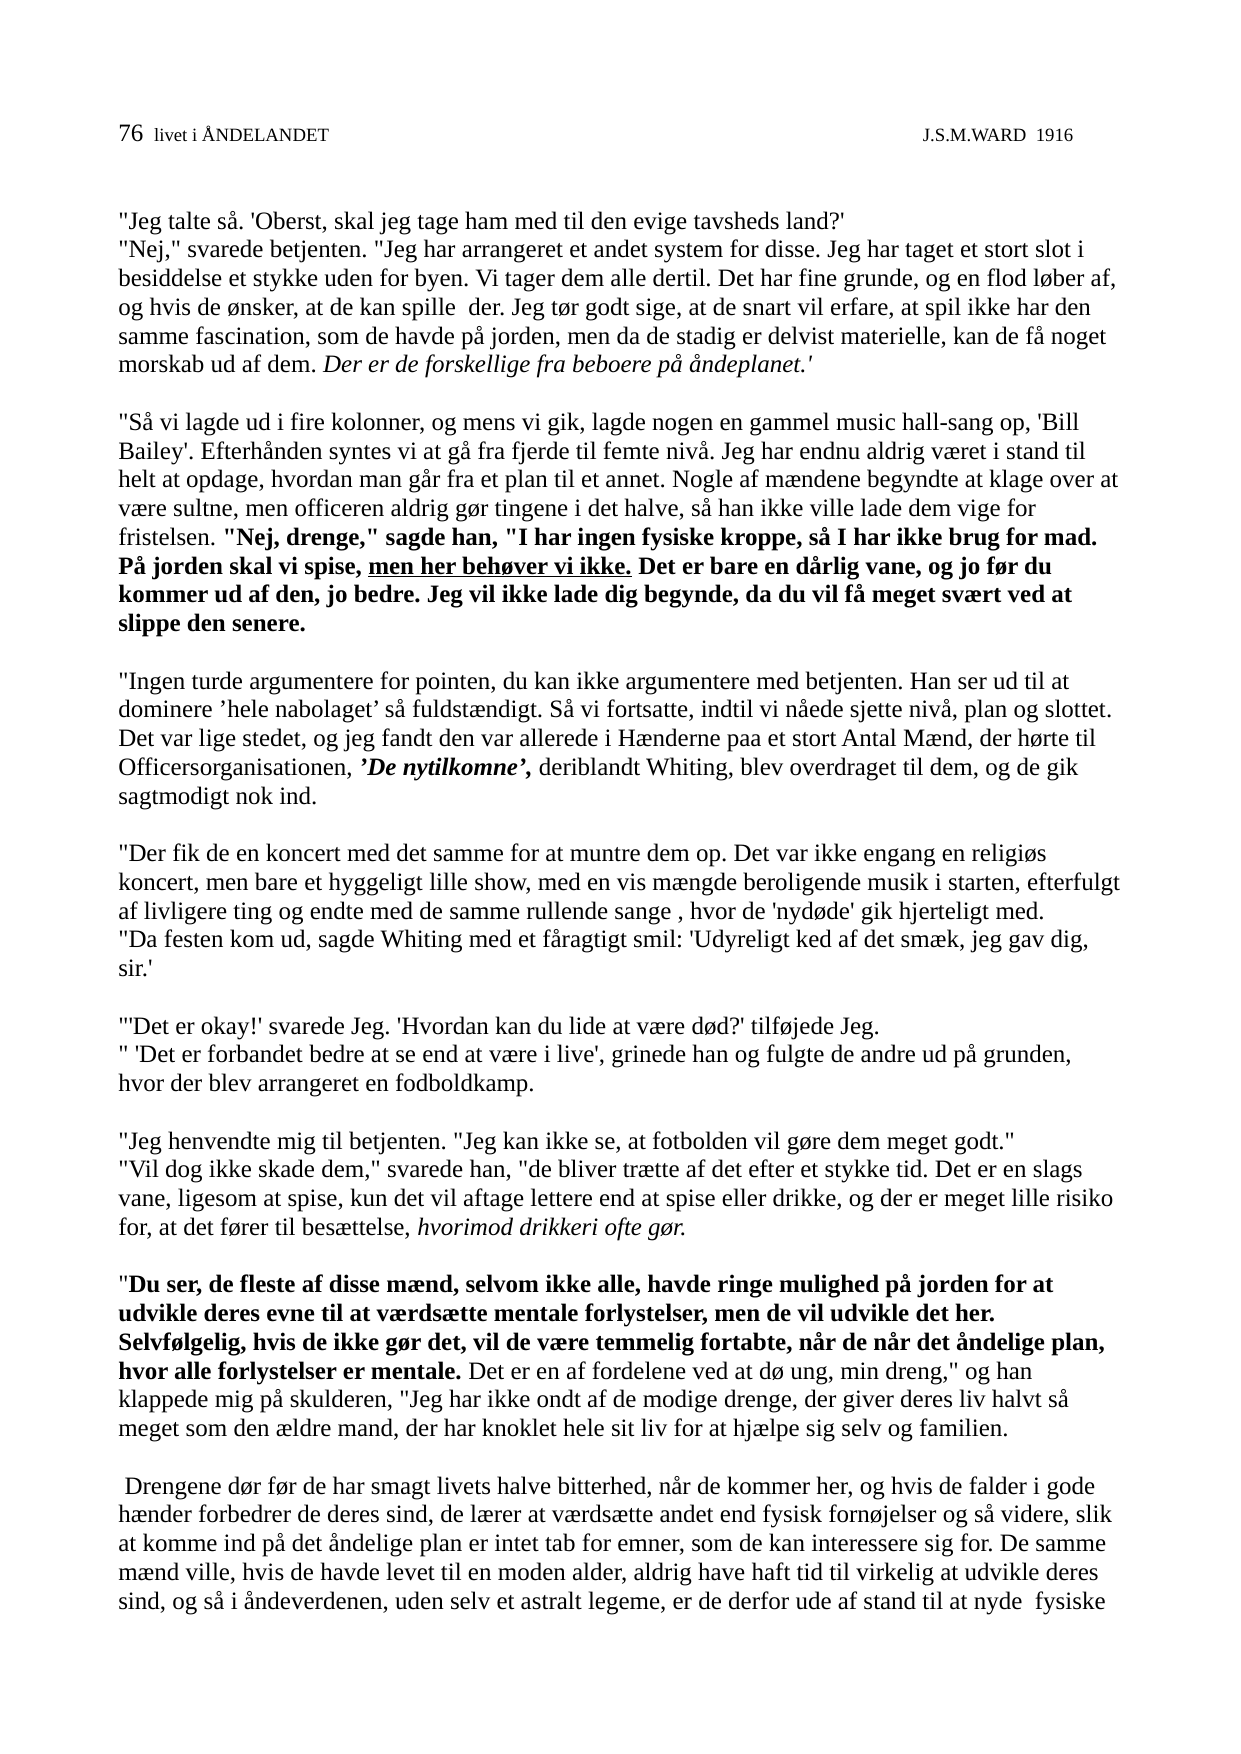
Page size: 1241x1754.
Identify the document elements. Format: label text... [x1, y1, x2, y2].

text "Da festen kom ud, sagde Whiting med et fåragtigt smil: 'Udyreligt ked af det smæk, jeg gav dig, sir.' [118, 924, 1122, 982]
text "'Det er okay!' svarede Jeg. 'Hvordan kan du lide at være død?' tilføjede Jeg. [118, 1011, 1122, 1039]
text "Der fik de en koncert med det samme for at muntre dem op. Det var ikke engang en religiøs koncert, men bare et hyggeligt lille show, med en vis mængde beroligende musik i starten, efterfulgt af livligere ting og endte med de samme rullende sange , hvor de 'nydøde' gik hjerteligt med. [118, 838, 1122, 924]
text "Vil dog ikke skade dem," svarede han, "de bliver trætte af det efter et stykke tid. Det er en slags vane, ligesom at spise, kun det vil aftage lettere end at spise eller drikke, og der er meget lille risiko for, at det fører til besættelse, hvorimod drikkeri ofte gør. [118, 1154, 1122, 1241]
text "Jeg talte så. 'Oberst, skal jeg tage ham med til den evige tavsheds land?' [118, 206, 1122, 234]
text Drengene dør før de har smagt livets halve bitterhed, når de kommer her, og hvis de falder i gode hænder forbedrer de deres sind, de lærer at værdsætte andet end fysisk fornøjelser og så videre, slik at komme ind på det åndelige plan er intet tab for emner, som de kan interessere sig for. De samme mænd ville, hvis de havde levet til en moden alder, aldrig have haft tid til virkelig at udvikle deres sind, og så i åndeverdenen, uden selv et astralt legeme, er de derfor ude af stand til at nyde fysiske [118, 1471, 1122, 1614]
text "Jeg henvendte mig til betjenten. "Jeg kan ikke se, at fotbolden vil gøre dem meget godt." [118, 1126, 1122, 1154]
text "Så vi lagde ud i fire kolonner, og mens vi gik, lagde nogen en gammel music hall-sang op, 'Bill Bailey'. Efterhånden syntes vi at gå fra fjerde til femte nivå. Jeg har endnu aldrig været i stand til helt at opdage, hvordan man går fra et plan til et annet. Nogle af mændene begyndte at klage over at være sultne, men officeren aldrig gør tingene i det halve, så han ikke ville lade dem vige for fristelsen. "Nej, drenge," sagde han, "I har ingen fysiske kroppe, så I har ikke brug for mad. På jorden skal vi spise, men her behøver vi ikke. Det er bare en dårlig vane, og jo før du kommer ud af den, jo bedre. Jeg vil ikke lade dig begynde, da du vil få meget svært ved at slippe den senere. [118, 407, 1122, 637]
text "Ingen turde argumentere for pointen, du kan ikke argumentere med betjenten. Han ser ud til at dominere ’hele nabolaget’ så fuldstændigt. Så vi fortsatte, indtil vi nåede sjette nivå, plan og slottet. Det var lige stedet, og jeg fandt den var allerede i Hænderne paa et stort Antal Mænd, der hørte til Officersorganisationen, ’De nytilkomne’, deriblandt Whiting, blev overdraget til dem, og de gik sagtmodigt nok ind. [118, 666, 1122, 809]
text "Nej," svarede betjenten. "Jeg har arrangeret et andet system for disse. Jeg har taget et stort slot i besiddelse et stykke uden for byen. Vi tager dem alle dertil. Det har fine grunde, og en flod løber af, og hvis de ønsker, at de kan spille der. Jeg tør godt sige, at de snart vil erfare, at spil ikke har den samme fascination, som de havde på jorden, men da de stadig er delvist materielle, kan de få noget morskab ud af dem. Der er de forskellige fra beboere på åndeplanet.' [118, 234, 1122, 378]
text "Du ser, de fleste af disse mænd, selvom ikke alle, havde ringe mulighed på jorden for at udvikle deres evne til at værdsætte mentale forlystelser, men de vil udvikle det her. Selvfølgelig, hvis de ikke gør det, vil de være temmelig fortabte, når de når det åndelige plan, hvor alle forlystelser er mentale. Det er en af fordelene ved at dø ung, min dreng," og han klappede mig på skulderen, "Jeg har ikke ondt af de modige drenge, der giver deres liv halvt så meget som den ældre mand, der har knoklet hele sit liv for at hjælpe sig selv og familien. [118, 1269, 1122, 1442]
text " 'Det er forbandet bedre at se end at være i live', grinede han og fulgte de andre ud på grunden, hvor der blev arrangeret en fodboldkamp. [118, 1039, 1122, 1097]
